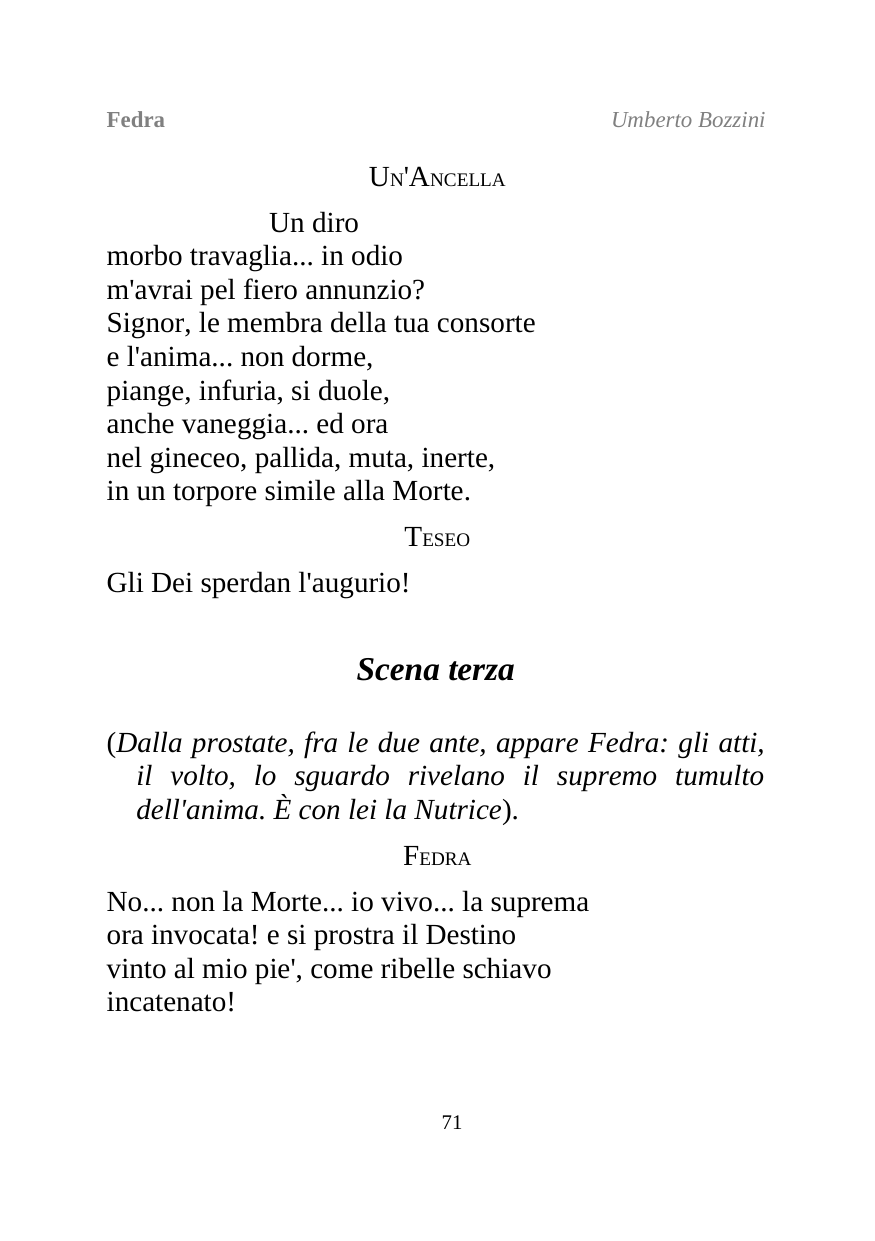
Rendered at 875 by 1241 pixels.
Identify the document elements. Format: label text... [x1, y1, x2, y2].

text No... non la Morte... io vivo... la suprema ora invocata! e si prostra il Destino vinto al mio pie', come ribelle schiavo incatenato! [106, 884, 768, 1018]
subtitle Scena terza [106, 649, 768, 687]
text Gli Dei sperdan l'augurio! [106, 565, 768, 599]
text Fedra [106, 838, 768, 871]
text Un diro morbo travaglia... in odio m'avrai pel fiero annunzio? Signor, le membra della tua consorte e l'anima... non dorme, piange, infuria, si duole, anche vaneggia... ed ora nel gineceo, pallida, muta, inerte, in un torpore simile alla Morte. [106, 205, 768, 507]
text (Dalla prostate, fra le due ante, appare Fedra: gli atti, il volto, lo sguardo rivelano il supremo tumulto dell'anima. È con lei la Nutrice). [106, 725, 768, 825]
text Un'Ancella [106, 159, 768, 192]
text Teseo [106, 519, 768, 553]
